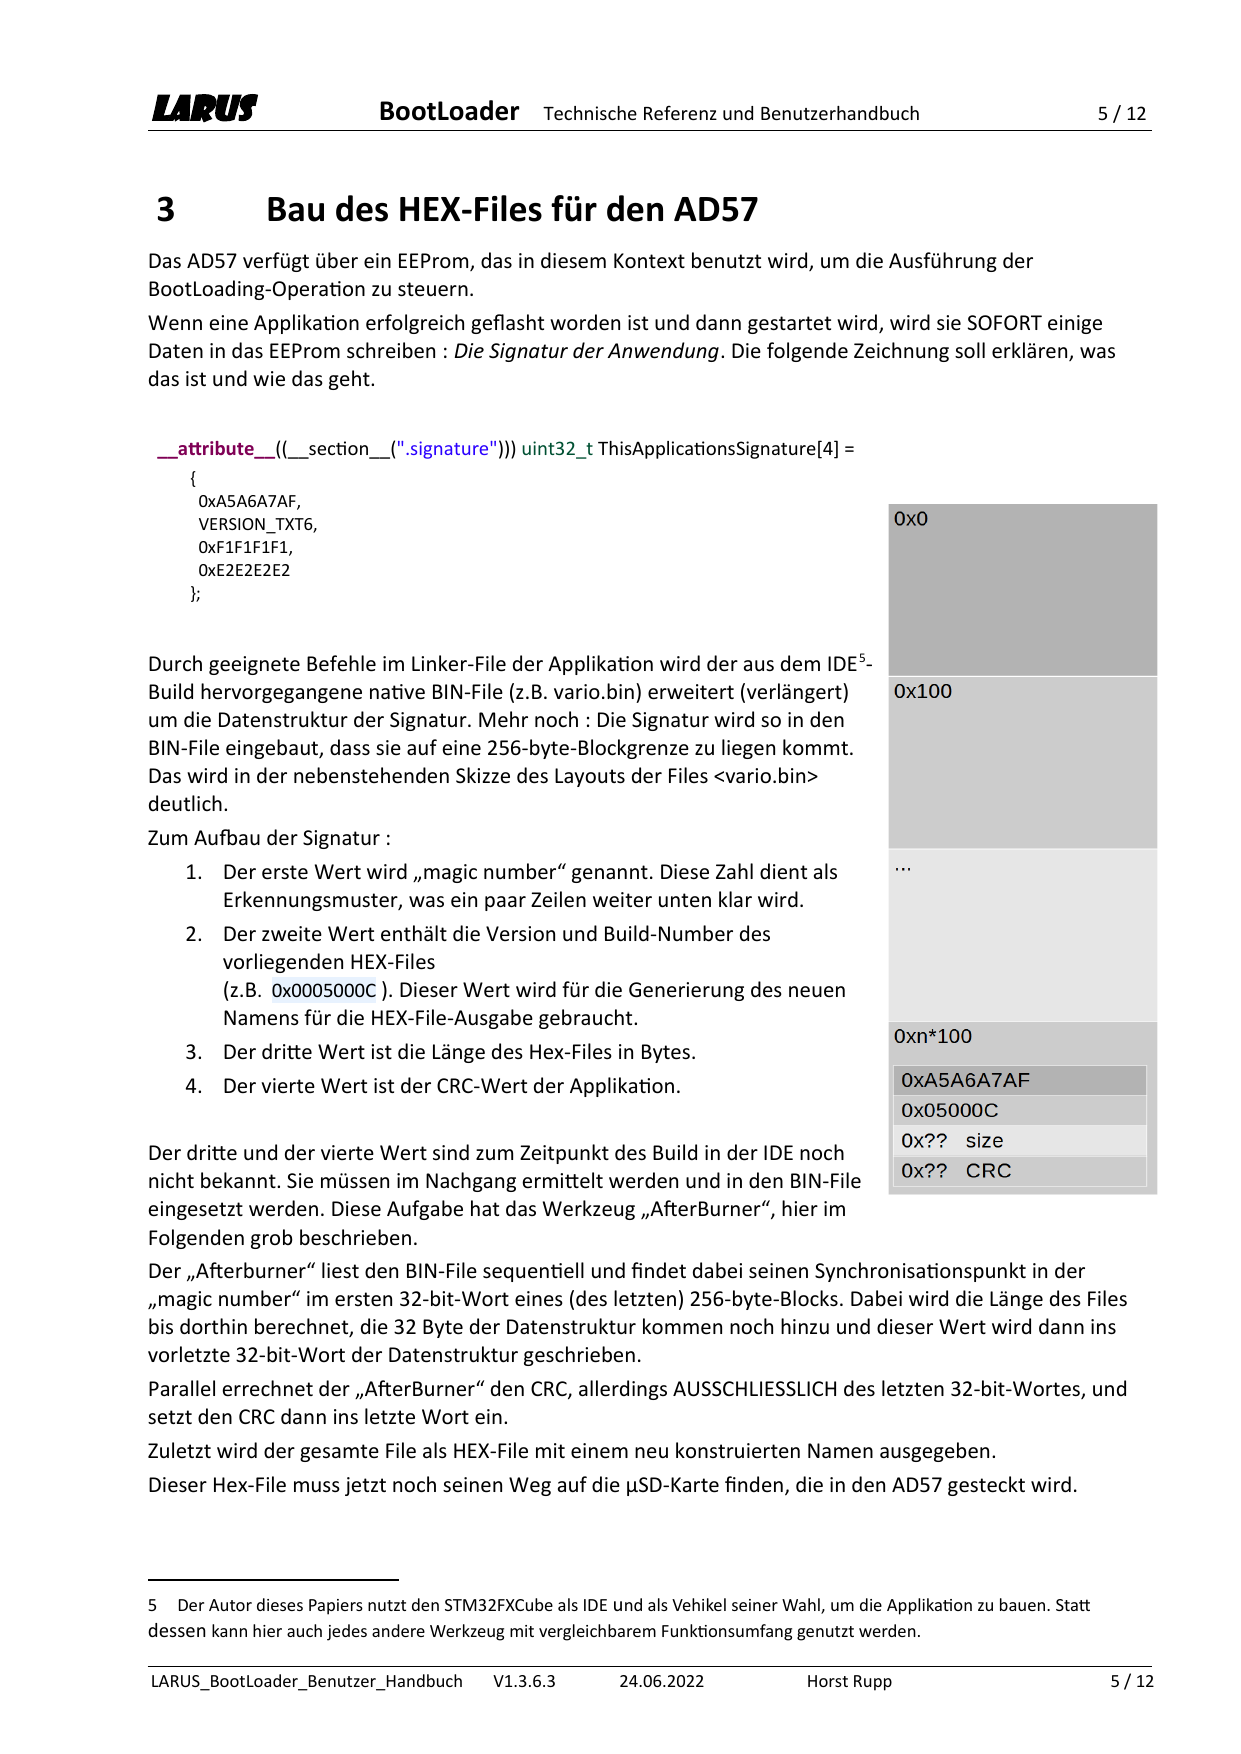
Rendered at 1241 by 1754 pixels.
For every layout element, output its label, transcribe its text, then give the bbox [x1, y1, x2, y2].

subtitle Bau des HEX-Files für den AD57 [148, 185, 1128, 231]
text Zum Aufbau der Signatur : [148, 823, 877, 851]
text Dieser Hex-File muss jetzt noch seinen Weg auf die µSD-Karte finden, die in den AD57 gesteckt wird. [148, 1470, 1152, 1526]
text Der dritte und der vierte Wert sind zum Zeitpunkt des Build in der IDE noch nicht bekannt. Sie müssen im Nachgang ermittelt werden und in den BIN-File eingesetzt werden. Diese Aufgabe hat das Werkzeug „AfterBurner“, hier im Folgenden grob beschrieben. [148, 1138, 1152, 1251]
text 0xE2E2E2E2 [148, 558, 877, 581]
text Das AD57 verfügt über ein EEProm, das in diesem Kontext benutzt wird, um die Ausführung der BootLoading-Operation zu steuern. [148, 247, 1152, 303]
list Der erste Wert wird „magic number“ genannt. Diese Zahl dient als Erkennungsmuster, was ein paar Zeilen weiter unten klar wird. [185, 857, 877, 913]
text __attribute__((__section__(".signature"))) uint32_t ThisApplicationsSignature[4] = [148, 435, 1152, 461]
list Der zweite Wert enthält die Version und Build-Number des vorliegenden HEX-Files (z.B. 0x0005000C ). Dieser Wert wird für die Generierung des neuen Namens für die HEX-File-Ausgabe gebraucht. [185, 919, 877, 1031]
text 0xA5A6A7AF, [148, 489, 1171, 1213]
list Der vierte Wert ist der CRC-Wert der Applikation. [185, 1071, 877, 1099]
list Der dritte Wert ist die Länge des Hex-Files in Bytes. [185, 1037, 877, 1065]
picture [888, 504, 1159, 1202]
text Zuletzt wird der gesamte File als HEX-File mit einem neu konstruierten Namen ausgegeben. [148, 1436, 1152, 1464]
text Durch geeignete Befehle im Linker-File der Applikation wird der aus dem IDE-Build hervorgegangene native BIN-File (z.B. vario.bin) erweitert (verlängert) um die Datenstruktur der Signatur. Mehr noch : Die Signatur wird so in den BIN-File eingebaut, dass sie auf eine 256-byte-Blockgrenze zu liegen kommt. Das wird in der nebenstehenden Skizze des Layouts der Files <vario.bin> deutlich. [148, 649, 877, 817]
text VERSION_TXT6, [148, 512, 877, 535]
text Wenn eine Applikation erfolgreich geflasht worden ist und dann gestartet wird, wird sie SOFORT einige Daten in das EEProm schreiben : Die Signatur der Anwendung. Die folgende Zeichnung soll erklären, was das ist und wie das geht. [148, 308, 1152, 392]
text Der „Afterburner“ liest den BIN-File sequentiell und findet dabei seinen Synchronisationspunkt in der „magic number“ im ersten 32-bit-Wort eines (des letzten) 256-byte-Blocks. Dabei wird die Länge des Files bis dorthin berechnet, die 32 Byte der Datenstruktur kommen noch hinzu und dieser Wert wird dann ins vorletzte 32-bit-Wort der Datenstruktur geschrieben. [148, 1256, 1152, 1368]
text }; [148, 581, 877, 604]
text 0xF1F1F1F1, [148, 535, 877, 558]
text Der Autor dieses Papiers nutzt den STM32FXCube als IDE und als Vehikel seiner Wahl, um die Applikation zu bauen. Statt dessen kann hier auch jedes andere Werkzeug mit vergleichbarem Funktionsumfang genutzt werden. [148, 1592, 1152, 1660]
text { [148, 467, 1152, 489]
text Parallel errechnet der „AfterBurner“ den CRC, allerdings AUSSCHLIESSLICH des letzten 32-bit-Wortes, und setzt den CRC dann ins letzte Wort ein. [148, 1374, 1152, 1430]
